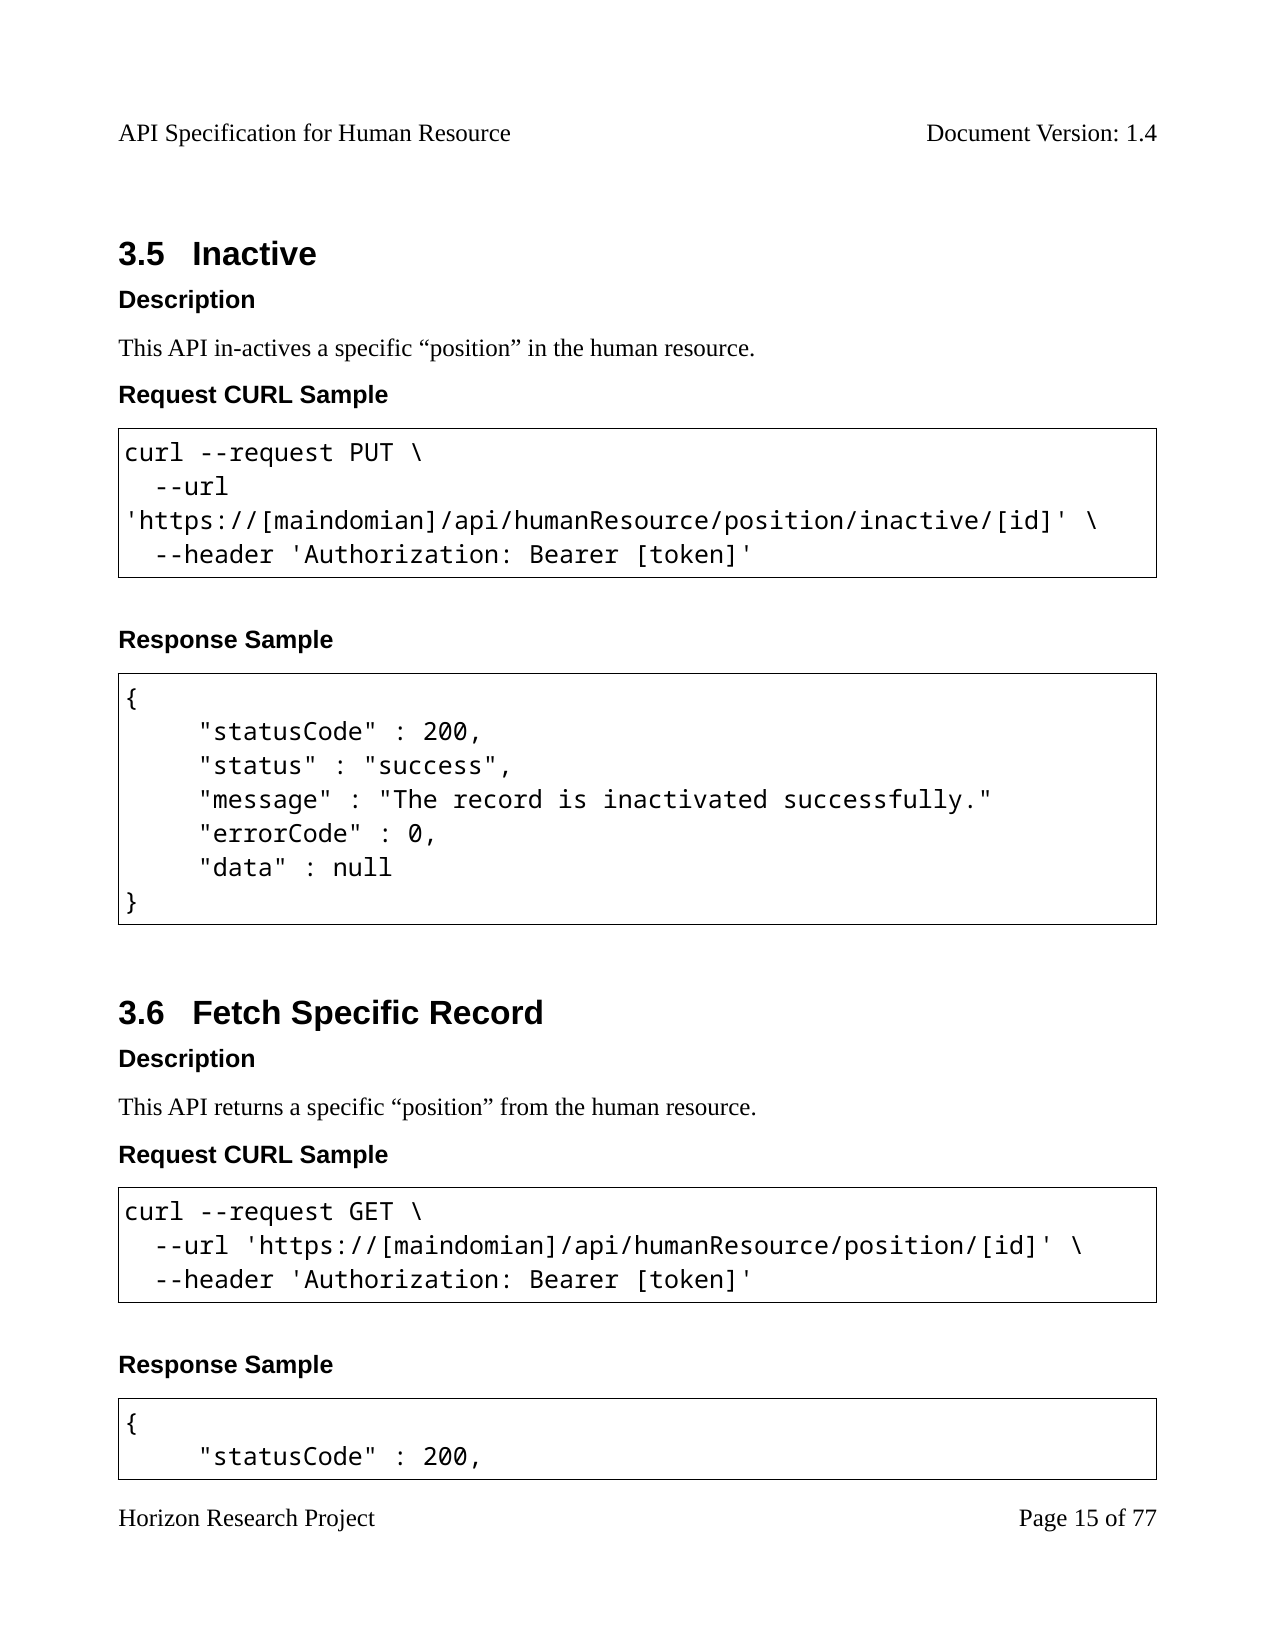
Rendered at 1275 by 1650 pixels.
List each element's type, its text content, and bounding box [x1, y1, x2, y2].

table_header curl --request GET \ --url 'https://[maindomian]/api/humanResource/position/[id]' \ --header 'Authorization: Bearer [token]' [119, 1188, 1156, 1302]
text Response Sample [118, 625, 1157, 654]
subtitle Fetch Specific Record [118, 993, 1157, 1032]
text Request CURL Sample [118, 380, 1157, 409]
table_header { "statusCode" : 200, "status" : "success", "message" : "The record is inactivated successfully." "errorCode" : 0, "data" : null } [119, 674, 1156, 924]
text Description [118, 1044, 1157, 1073]
text Response Sample [118, 1351, 1157, 1379]
text This API in-actives a specific “position” in the human resource. [118, 333, 1157, 361]
text This API returns a specific “position” from the human resource. [118, 1092, 1157, 1121]
text Request CURL Sample [118, 1139, 1157, 1168]
table_header { "statusCode" : 200, [119, 1399, 1156, 1479]
subtitle Inactive [118, 234, 1157, 272]
text Description [118, 285, 1157, 314]
table_header curl --request PUT \ --url 'https://[maindomian]/api/humanResource/position/inactive/[id]' \ --header 'Authorization: Bearer [token]' [119, 429, 1156, 577]
